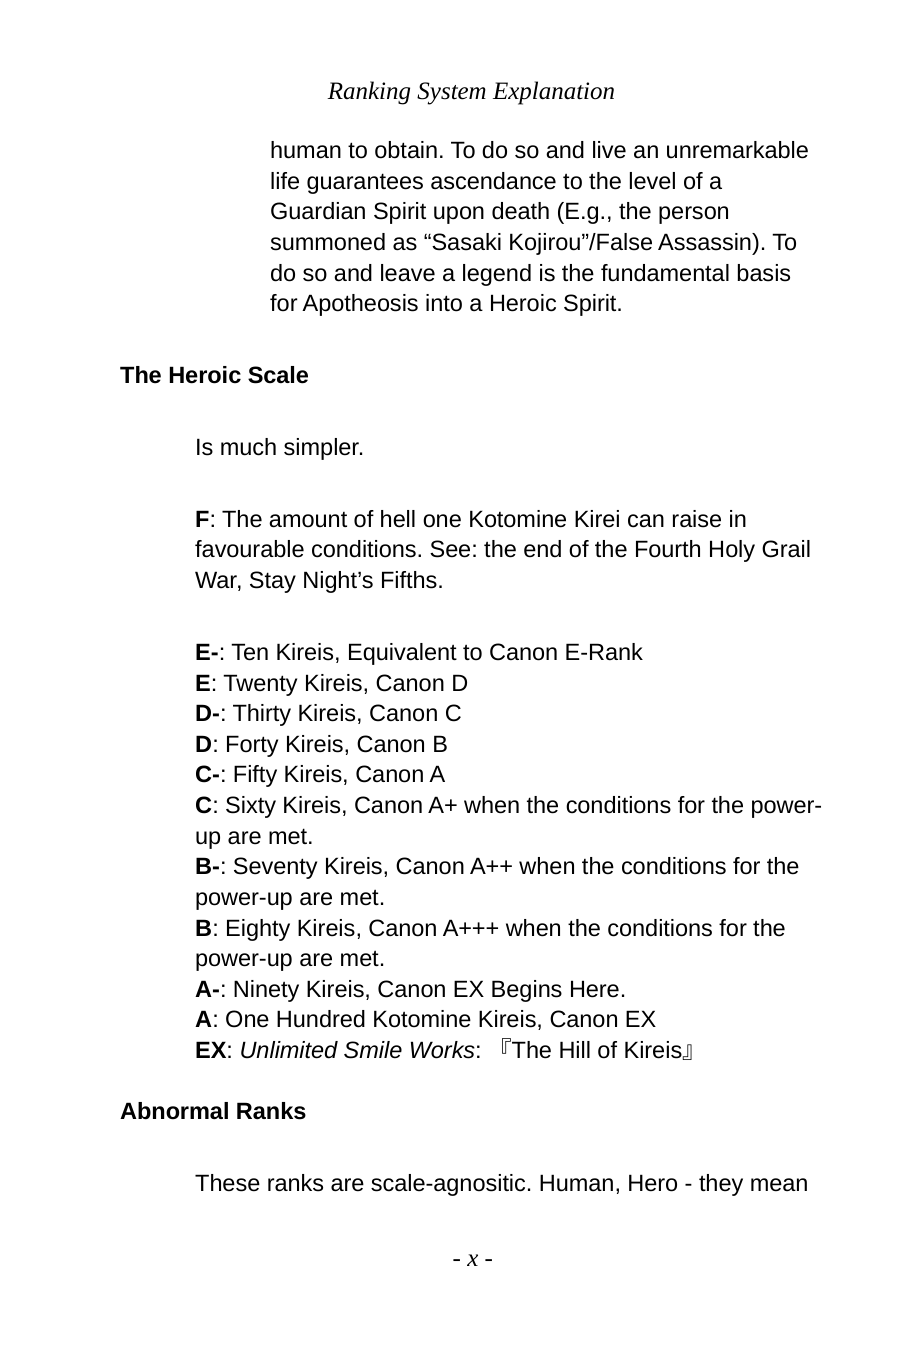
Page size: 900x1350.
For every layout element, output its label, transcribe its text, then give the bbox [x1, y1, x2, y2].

text F: The amount of hell one Kotomine Kirei can raise in favourable conditions. See: the end of the Fourth Holy Grail War, Stay Night’s Fifths. [195, 505, 825, 593]
text C: Sixty Kireis, Canon A+ when the conditions for the power-up are met. [195, 791, 825, 849]
text A-: Ninety Kireis, Canon EX Begins Here. [195, 975, 825, 1002]
text B-: Seventy Kireis, Canon A++ when the conditions for the power-up are met. [195, 853, 825, 910]
text C-: Fifty Kireis, Canon A [195, 761, 825, 788]
text These ranks are scale-agnositic. Human, Hero - they mean [195, 1169, 825, 1196]
text The Heroic Scale [120, 361, 825, 388]
text E-: Ten Kireis, Equivalent to Canon E-Rank [195, 638, 825, 665]
text B: Eighty Kireis, Canon A+++ when the conditions for the power-up are met. [195, 914, 825, 971]
text Abnormal Ranks [120, 1098, 825, 1124]
text D-: Thirty Kireis, Canon C [195, 699, 825, 726]
text Is much simpler. [195, 433, 825, 460]
text D: Forty Kireis, Canon B [195, 730, 825, 757]
text EX: Unlimited Smile Works: 『The Hill of Kireis』 [195, 1036, 825, 1063]
text human to obtain. To do so and live an unremarkable life guarantees ascendance to the level of a Guardian Spirit upon death (E.g., the person summoned as “Sasaki Kojirou”/False Assassin). To do so and leave a legend is the fundamental basis for Apotheosis into a Heroic Spirit. [270, 136, 825, 316]
text E: Twenty Kireis, Canon D [195, 669, 825, 696]
text A: One Hundred Kotomine Kireis, Canon EX [195, 1006, 825, 1033]
